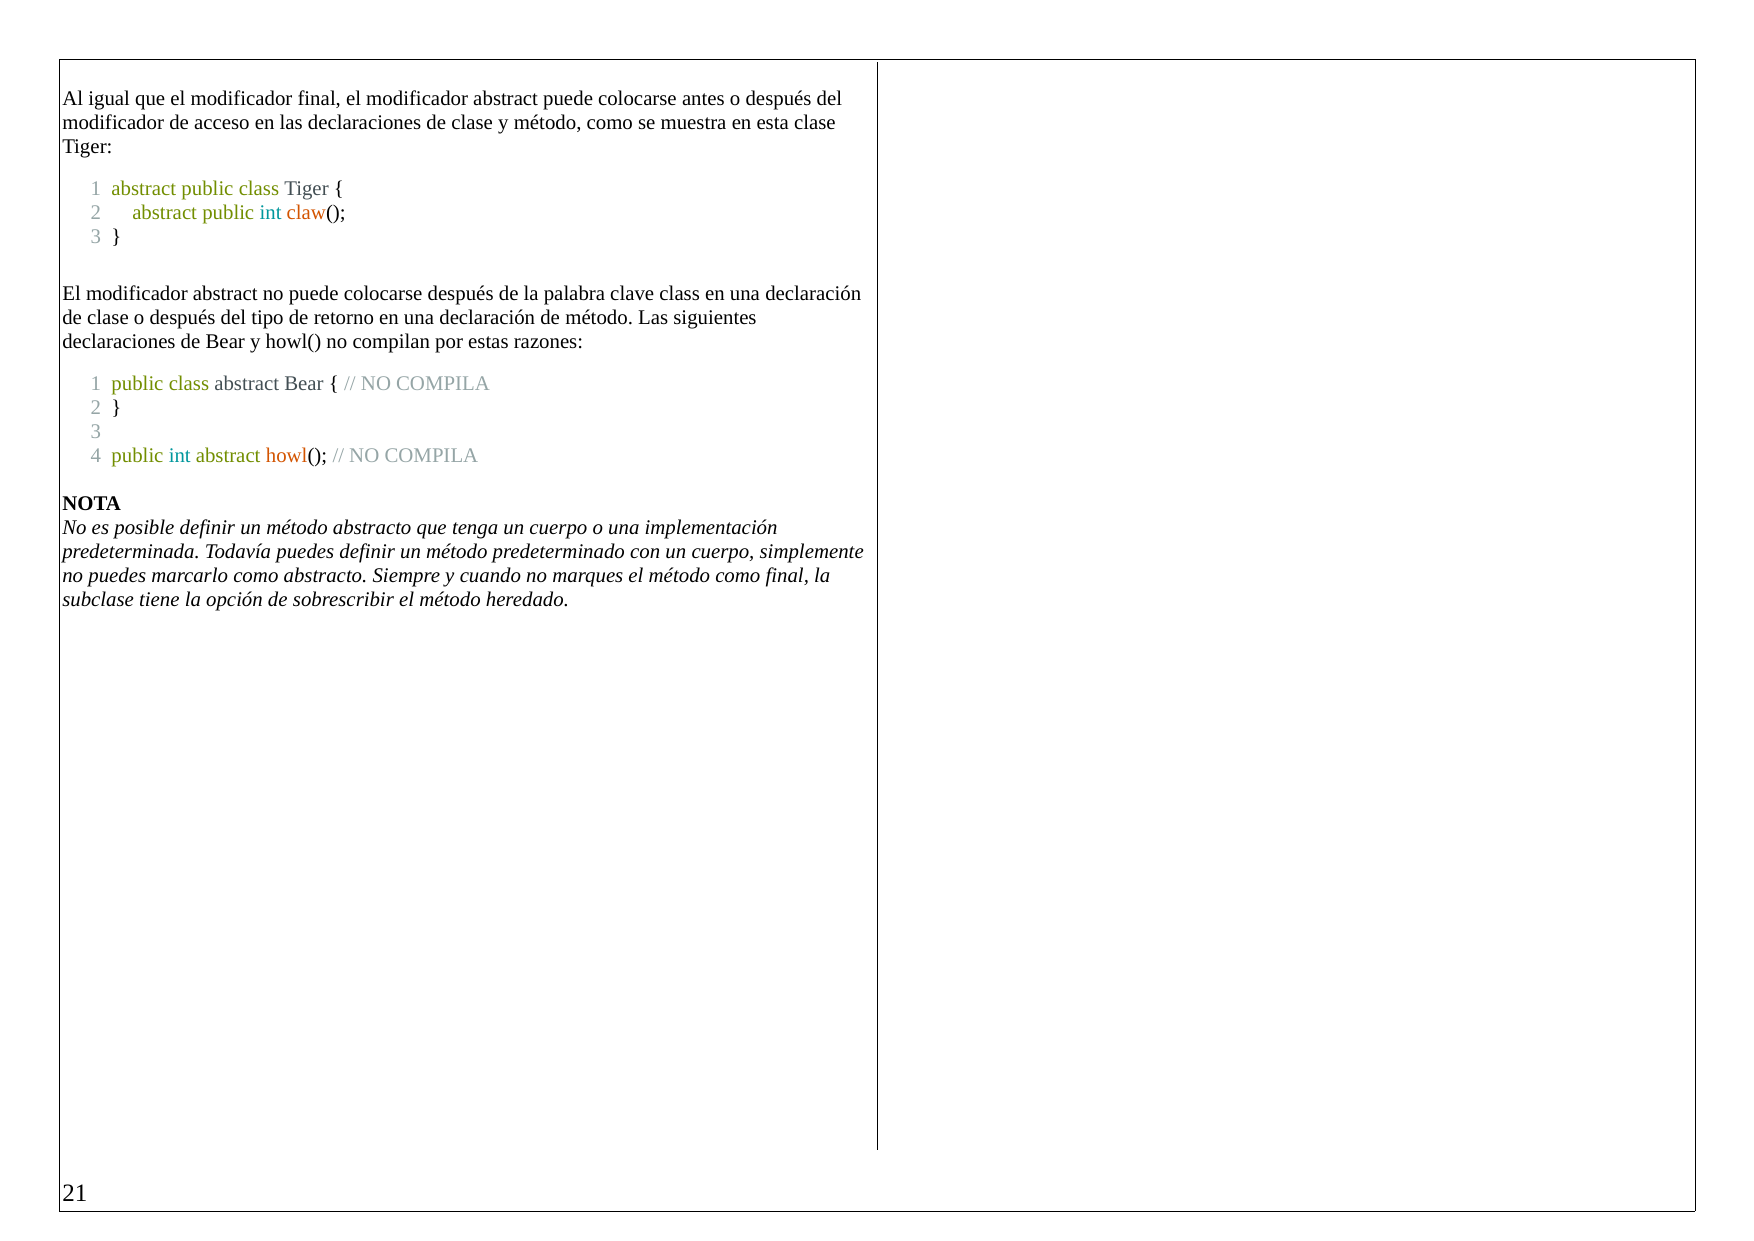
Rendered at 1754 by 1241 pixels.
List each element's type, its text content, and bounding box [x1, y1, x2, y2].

text El modificador abstract no puede colocarse después de la palabra clave class en una declaración de clase o después del tipo de retorno en una declaración de método. Las siguientes declaraciones de Bear y howl() no compilan por estas razones: [62, 281, 869, 353]
text NOTA [62, 491, 869, 515]
text Al igual que el modificador final, el modificador abstract puede colocarse antes o después del modificador de acceso en las declaraciones de clase y método, como se muestra en esta clase Tiger: [62, 86, 869, 158]
text No es posible definir un método abstracto que tenga un cuerpo o una implementación predeterminada. Todavía puedes definir un método predeterminado con un cuerpo, simplemente no puedes marcarlo como abstracto. Siempre y cuando no marques el método como final, la subclase tiene la opción de sobrescribir el método heredado. [62, 515, 869, 611]
